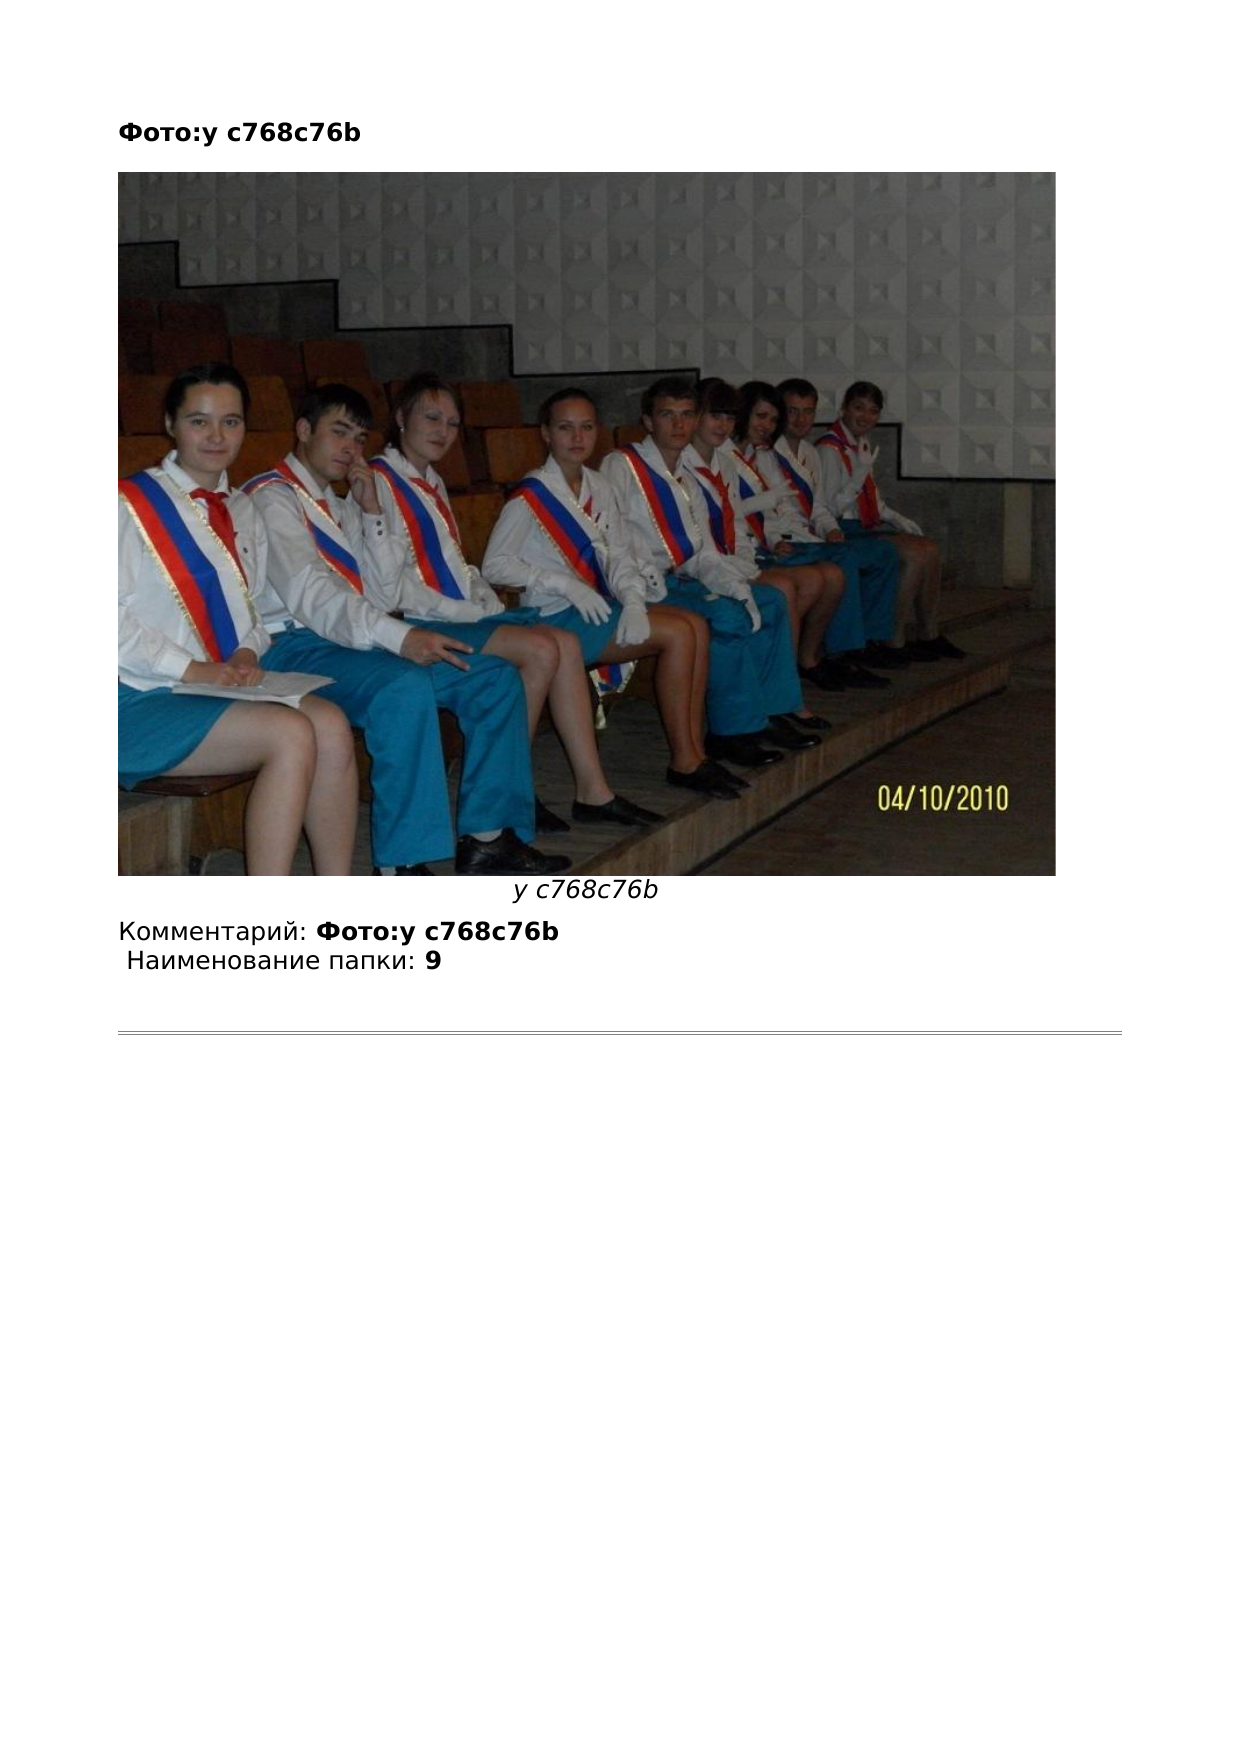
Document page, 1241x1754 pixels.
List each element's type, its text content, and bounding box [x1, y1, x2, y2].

picture [142, 727, 154, 732]
picture [179, 724, 194, 735]
text Комментарий: Фото:y c768c76b Наименование папки: 9 [118, 917, 1122, 1004]
picture [128, 715, 142, 722]
text y c768c76b [118, 876, 1056, 904]
subtitle Фото:y c768c76b [118, 118, 1122, 147]
picture [184, 715, 197, 720]
picture [118, 172, 1056, 876]
picture [118, 707, 124, 718]
picture [118, 695, 131, 705]
picture [149, 731, 162, 739]
picture [118, 727, 176, 772]
